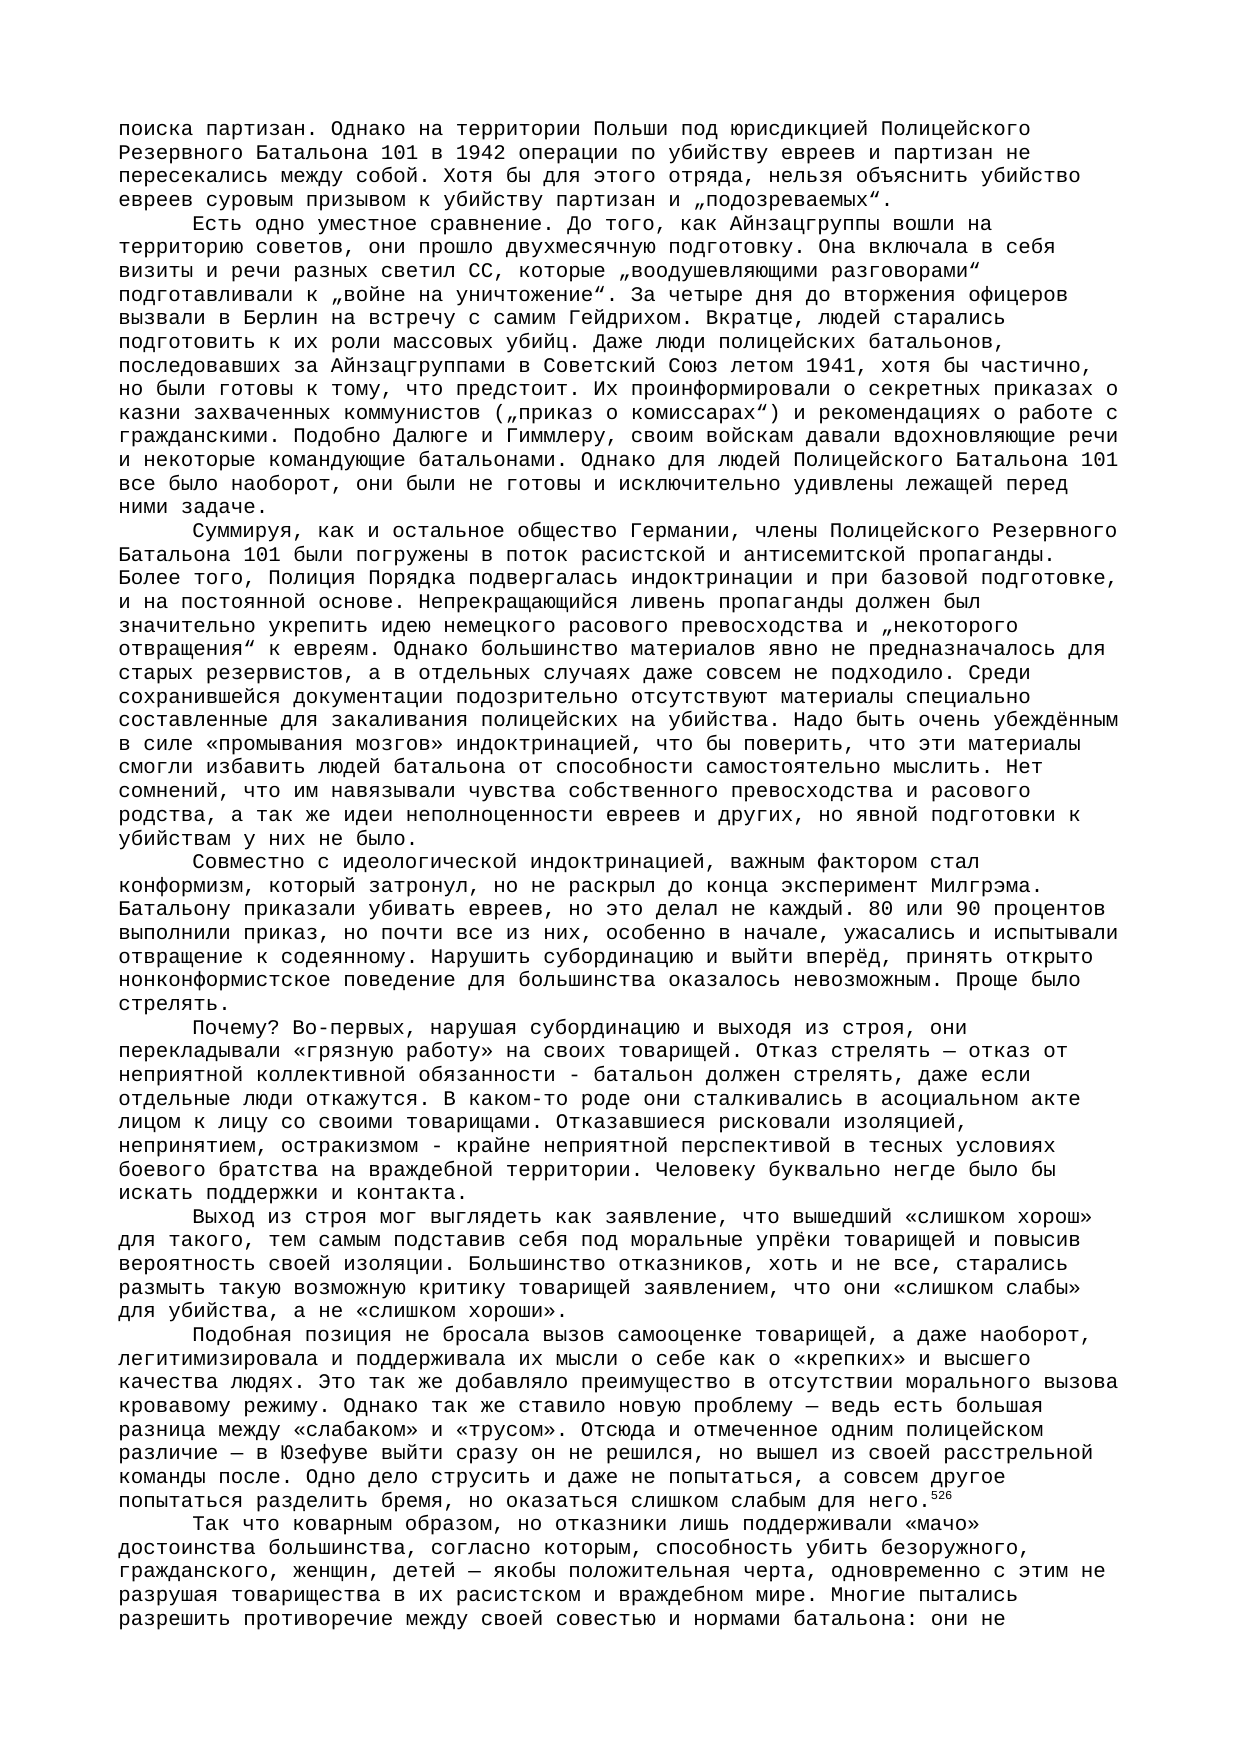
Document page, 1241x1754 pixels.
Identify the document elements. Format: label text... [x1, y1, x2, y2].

text Суммируя, как и остальное общество Германии, члены Полицейского Резервного Батальона 101 были погружены в поток расистской и антисемитской пропаганды. Более того, Полиция Порядка подвергалась индоктринации и при базовой подготовке, и на постоянной основе. Непрекращающийся ливень пропаганды должен был значительно укрепить идею немецкого расового превосходства и „некоторого отвращения“ к евреям. Однако большинство материалов явно не предназначалось для старых резервистов, а в отдельных случаях даже совсем не подходило. Среди сохранившейся документации подозрительно отсутствуют материалы специально составленные для закаливания полицейских на убийства. Надо быть очень убеждённым в силе «промывания мозгов» индоктринацией, что бы поверить, что эти материалы смогли избавить людей батальона от способности самостоятельно мыслить. Нет сомнений, что им навязывали чувства собственного превосходства и расового родства, а так же идеи неполноценности евреев и других, но явной подготовки к убийствам у них не было. [118, 520, 1122, 851]
text Выход из строя мог выглядеть как заявление, что вышедший «слишком хорош» для такого, тем самым подставив себя под моральные упрёки товарищей и повысив вероятность своей изоляции. Большинство отказников, хоть и не все, старались размыть такую возможную критику товарищей заявлением, что они «слишком слабы» для убийства, а не «слишком хороши». [118, 1206, 1122, 1324]
text Совместно с идеологической индоктринацией, важным фактором стал конформизм, который затронул, но не раскрыл до конца эксперимент Милгрэма. Батальону приказали убивать евреев, но это делал не каждый. 80 или 90 процентов выполнили приказ, но почти все из них, особенно в начале, ужасались и испытывали отвращение к содеянному. Нарушить субординацию и выйти вперёд, принять открыто нонконформистское поведение для большинства оказалось невозможным. Проще было стрелять. [118, 851, 1122, 1017]
text Почему? Во-первых, нарушая субординацию и выходя из строя, они перекладывали «грязную работу» на своих товарищей. Отказ стрелять — отказ от неприятной коллективной обязанности - батальон должен стрелять, даже если отдельные люди откажутся. В каком-то роде они сталкивались в асоциальном акте лицом к лицу со своими товарищами. Отказавшиеся рисковали изоляцией, непринятием, остракизмом - крайне неприятной перспективой в тесных условиях боевого братства на враждебной территории. Человеку буквально негде было бы искать поддержки и контакта. [118, 1017, 1122, 1206]
text Есть одно уместное сравнение. До того, как Айнзацгруппы вошли на территорию советов, они прошло двухмесячную подготовку. Она включала в себя визиты и речи разных светил СС, которые „воодушевляющими разговорами“ подготавливали к „войне на уничтожение“. За четыре дня до вторжения офицеров вызвали в Берлин на встречу с самим Гейдрихом. Вкратце, людей старались подготовить к их роли массовых убийц. Даже люди полицейских батальонов, последовавших за Айнзацгруппами в Советский Союз летом 1941, хотя бы частично, но были готовы к тому, что предстоит. Их проинформировали о секретных приказах о казни захваченных коммунистов („приказ о комиссарах“) и рекомендациях о работе с гражданскими. Подобно Далюге и Гиммлеру, своим войскам давали вдохновляющие речи и некоторые командующие батальонами. Однако для людей Полицейского Батальона 101 все было наоборот, они были не готовы и исключительно удивлены лежащей перед ними задаче. [118, 213, 1122, 520]
text поиска партизан. Однако на территории Польши под юрисдикцией Полицейского Резервного Батальона 101 в 1942 операции по убийству евреев и партизан не пересекались между собой. Хотя бы для этого отряда, нельзя объяснить убийство евреев суровым призывом к убийству партизан и „подозреваемых“. [118, 118, 1122, 213]
text Так что коварным образом, но отказники лишь поддерживали «мачо» достоинства большинства, согласно которым, способность убить безоружного, гражданского, женщин, детей — якобы положительная черта, одновременно с этим не разрушая товарищества в их расистском и враждебном мире. Многие пытались разрешить противоречие между своей совестью и нормами батальона: они не [118, 1513, 1122, 1631]
text Подобная позиция не бросала вызов самооценке товарищей, а даже наоборот, легитимизировала и поддерживала их мысли о себе как о «крепких» и высшего качества людях. Это так же добавляло преимущество в отсутствии морального вызова кровавому режиму. Однако так же ставило новую проблему — ведь есть большая разница между «слабаком» и «трусом». Отсюда и отмеченное одним полицейском различие — в Юзефуве выйти сразу он не решился, но вышел из своей расстрельной команды после. Одно дело струсить и даже не попытаться, а совсем другое попытаться разделить бремя, но оказаться слишком слабым для него. [118, 1324, 1122, 1513]
